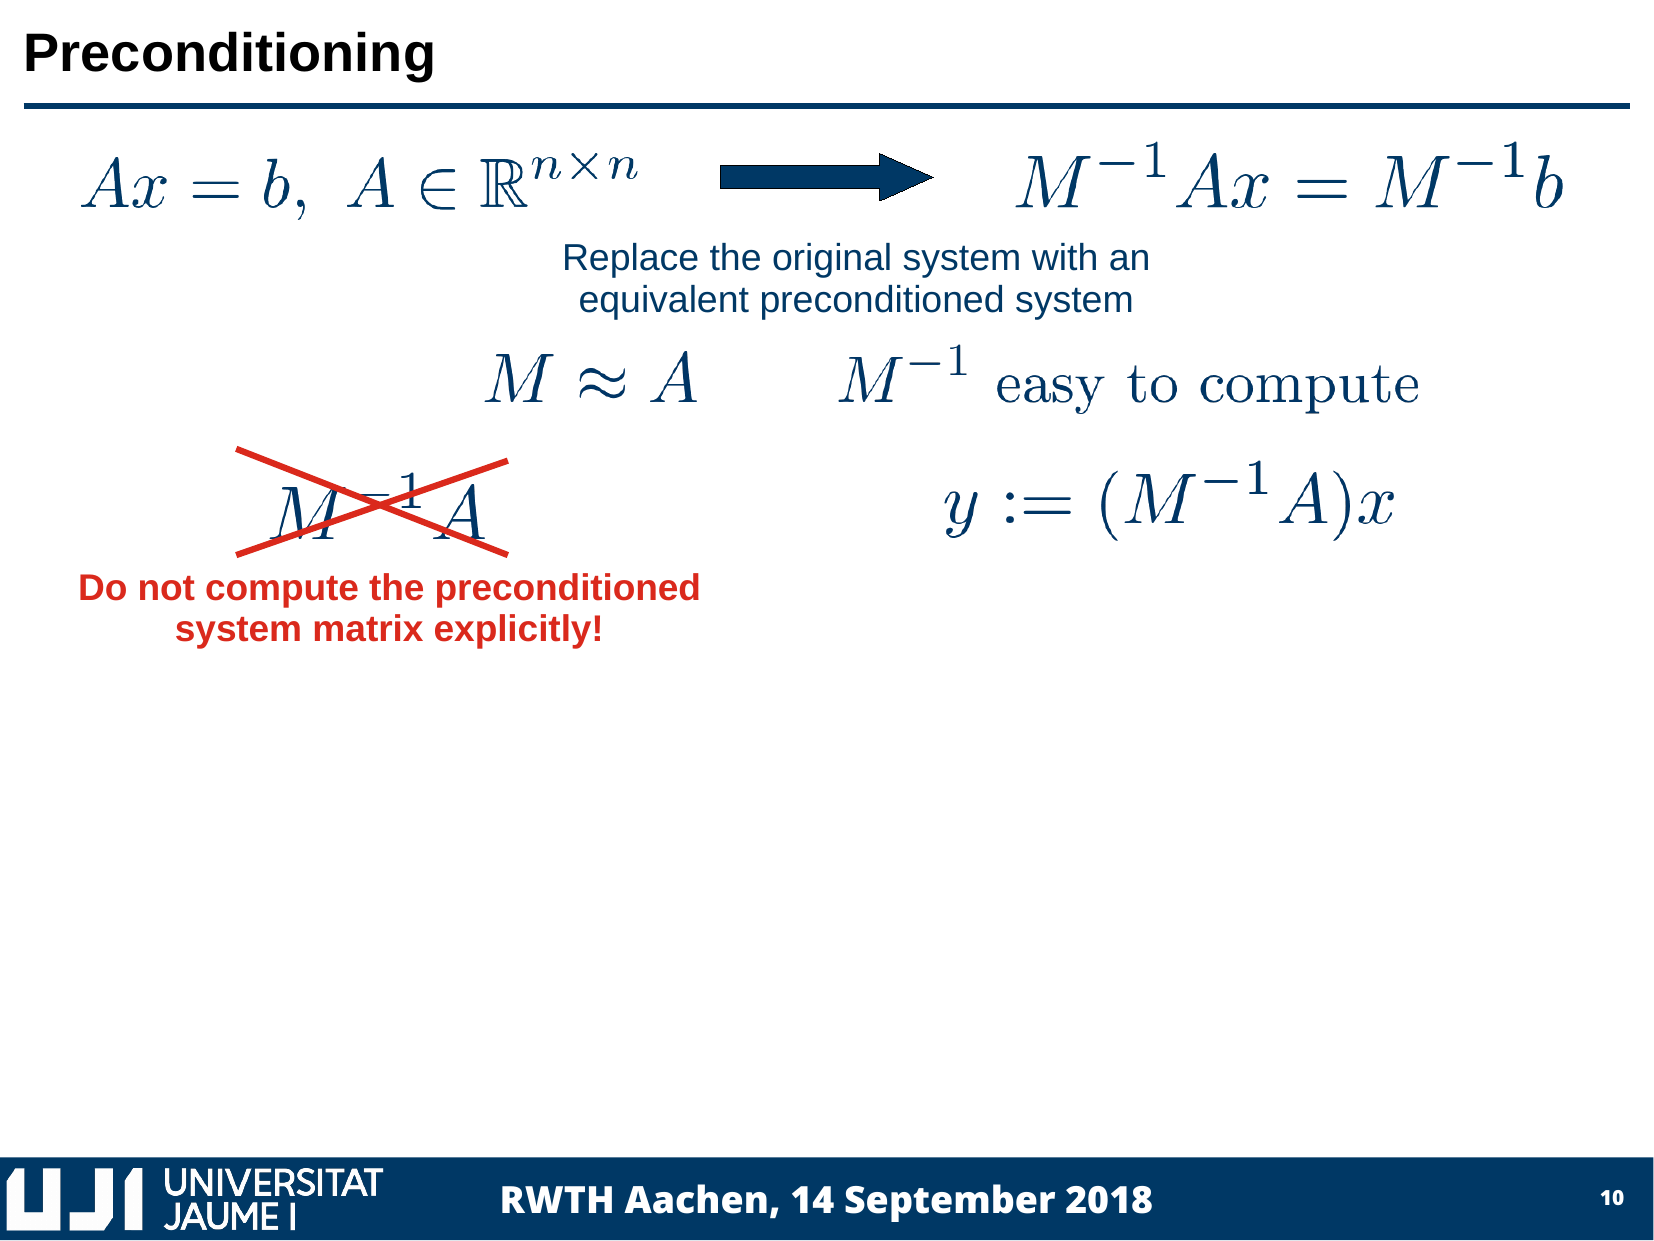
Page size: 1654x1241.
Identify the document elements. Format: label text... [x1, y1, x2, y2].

picture [307, 472, 462, 501]
text_box Do not compute the preconditioned system matrix explicitly! [0, 566, 733, 650]
picture [269, 472, 368, 539]
picture [391, 473, 485, 539]
picture [484, 351, 697, 402]
title Preconditioning [23, 0, 1630, 107]
list Replace the original system with an equivalent preconditioned system [437, 236, 1205, 343]
picture [0, 1158, 390, 1241]
picture [1015, 141, 1563, 208]
picture [838, 344, 1418, 414]
picture [295, 509, 455, 539]
picture [81, 153, 638, 220]
picture [944, 460, 1394, 541]
text_box [720, 153, 934, 201]
